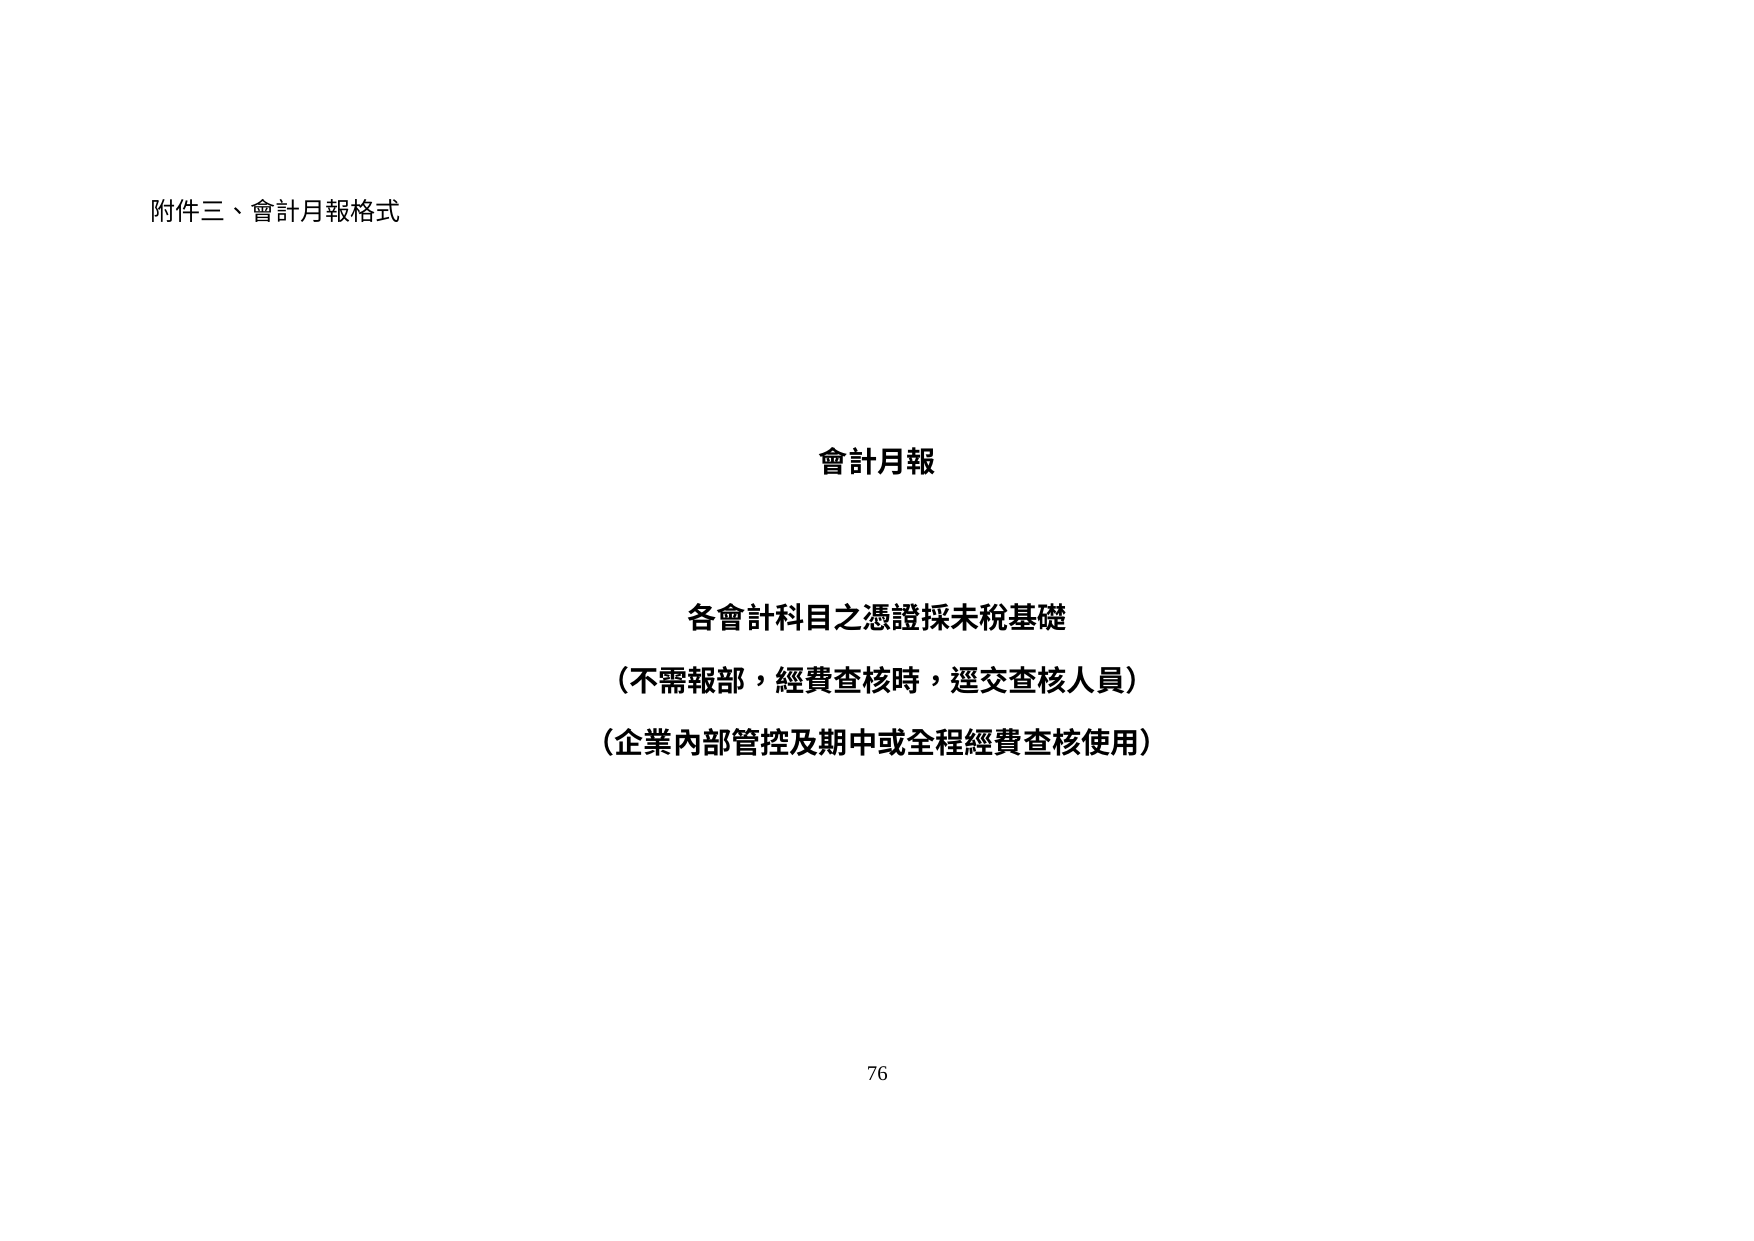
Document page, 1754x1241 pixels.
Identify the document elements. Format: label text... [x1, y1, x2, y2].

text 會計月報 [150, 418, 1604, 480]
text （企業內部管控及期中或全程經費查核使用） [150, 699, 1604, 762]
text 各會計科目之憑證採未稅基礎 [150, 574, 1604, 637]
text 附件三、會計月報格式 [150, 168, 1604, 230]
text （不需報部，經費查核時，逕交查核人員） [150, 637, 1604, 699]
